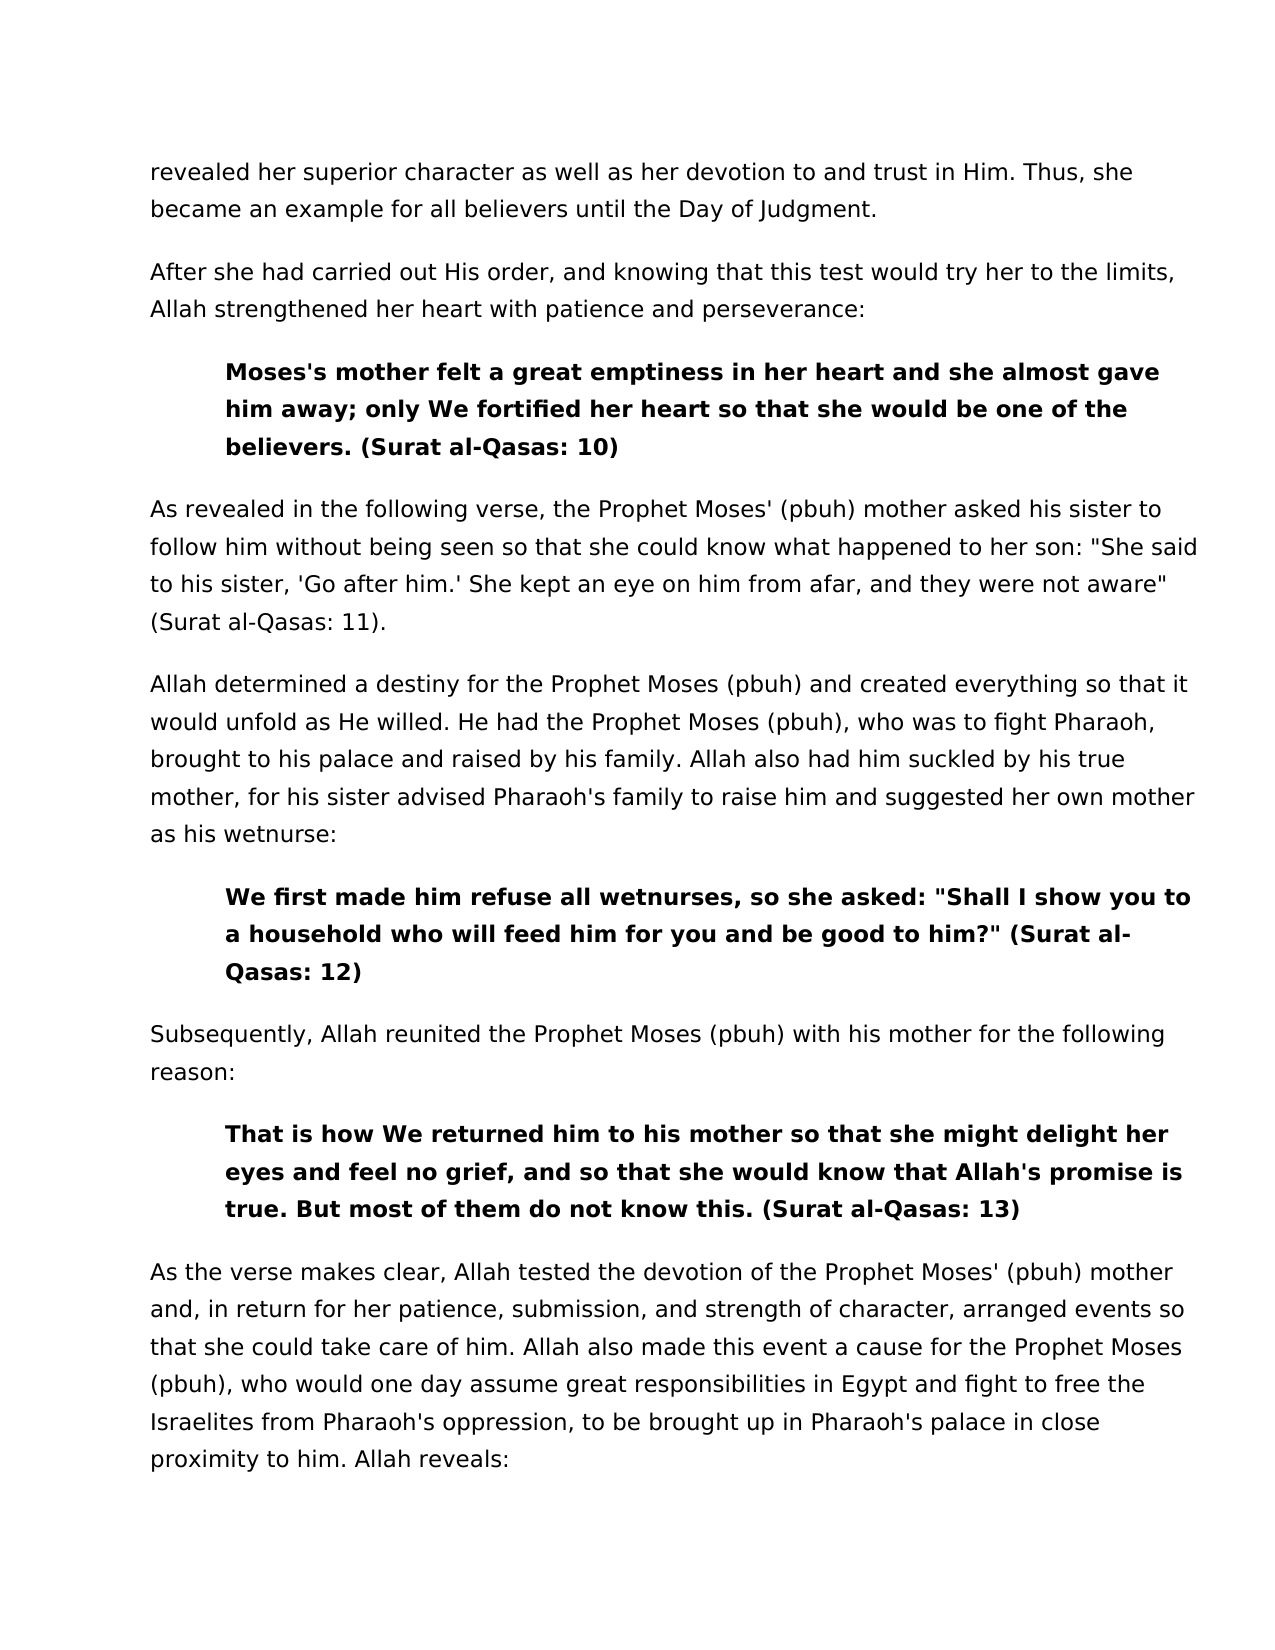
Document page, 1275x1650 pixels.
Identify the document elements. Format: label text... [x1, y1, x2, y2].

text Moses's mother felt a great emptiness in her heart and she almost gave him away; only We fortified her heart so that she would be one of the believers. (Surat al-Qasas: 10) [225, 350, 1200, 462]
text Allah determined a destiny for the Prophet Moses (pbuh) and created everything so that it would unfold as He willed. He had the Prophet Moses (pbuh), who was to fight Pharaoh, brought to his palace and raised by his family. Allah also had him suckled by his true mother, for his sister advised Pharaoh's family to raise him and suggested her own mother as his wetnurse: [150, 662, 1200, 850]
text Subsequently, Allah reunited the Prophet Moses (pbuh) with his mother for the following reason: [150, 1012, 1200, 1087]
text That is how We returned him to his mother so that she might delight her eyes and feel no grief, and so that she would know that Allah's promise is true. But most of them do not know this. (Surat al-Qasas: 13) [225, 1112, 1200, 1225]
text As the verse makes clear, Allah tested the devotion of the Prophet Moses' (pbuh) mother and, in return for her patience, submission, and strength of character, arranged events so that she could take care of him. Allah also made this event a cause for the Prophet Moses (pbuh), who would one day assume great responsibilities in Egypt and fight to free the Israelites from Pharaoh's oppression, to be brought up in Pharaoh's palace in close proximity to him. Allah reveals: [150, 1250, 1200, 1475]
text After she had carried out His order, and knowing that this test would try her to the limits, Allah strengthened her heart with patience and perseverance: [150, 250, 1200, 325]
text revealed her superior character as well as her devotion to and trust in Him. Thus, she became an example for all believers until the Day of Judgment. [150, 150, 1200, 225]
text We first made him refuse all wetnurses, so she asked: "Shall I show you to a household who will feed him for you and be good to him?" (Surat al-Qasas: 12) [225, 875, 1200, 987]
text As revealed in the following verse, the Prophet Moses' (pbuh) mother asked his sister to follow him without being seen so that she could know what happened to her son: "She said to his sister, 'Go after him.' She kept an eye on him from afar, and they were not aware" (Surat al-Qasas: 11). [150, 487, 1200, 637]
